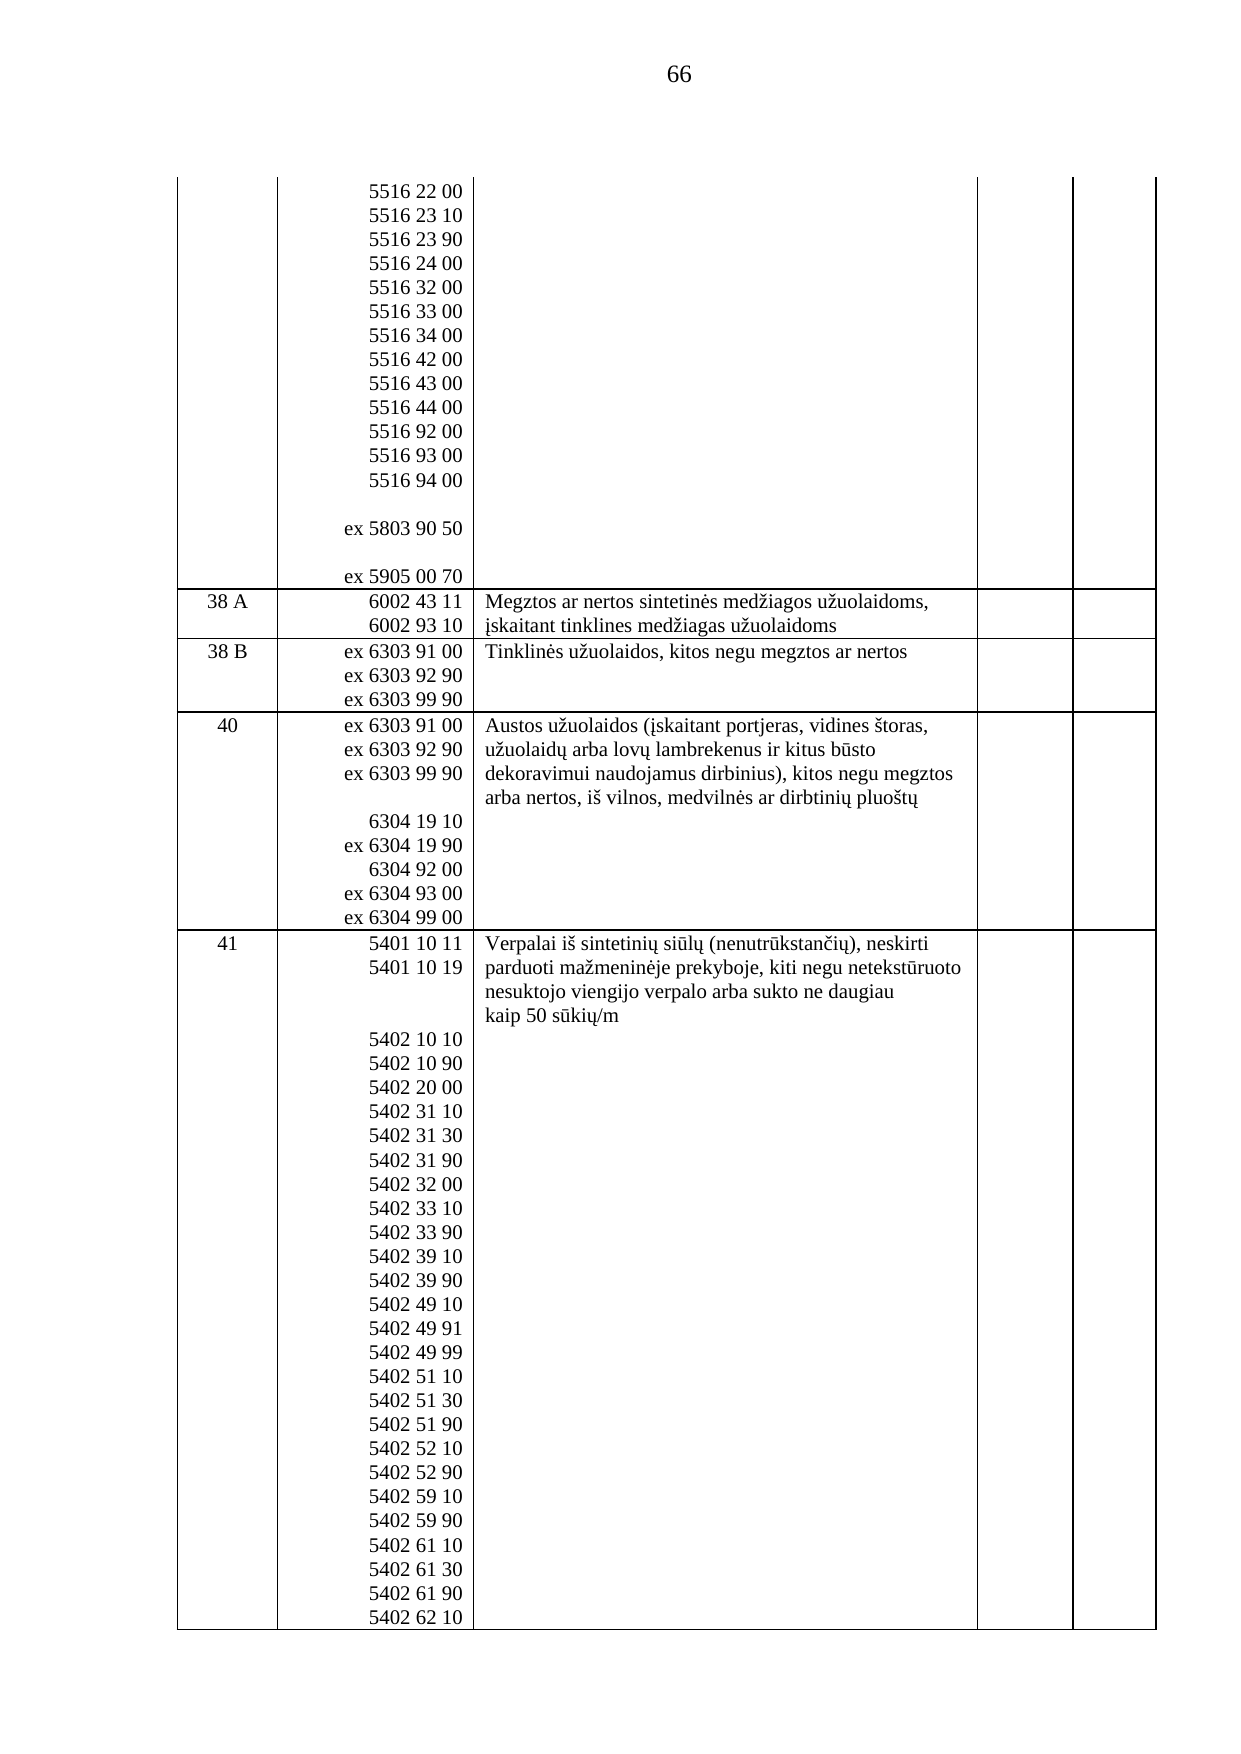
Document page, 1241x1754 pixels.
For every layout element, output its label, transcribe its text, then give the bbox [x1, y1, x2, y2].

table_cell [1176, 1533, 1181, 1629]
table_cell 5402 49 10 5402 49 91 5402 49 99 5402 51 10 5402 51 30 5402 51 90 5402 52 10 5402 52 90 5402 59 10 5402 59 90 [278, 1292, 473, 1532]
table_cell [1161, 1027, 1176, 1292]
table_cell [1161, 638, 1176, 711]
table_cell 38 B [178, 639, 277, 711]
table_cell [1161, 588, 1176, 637]
table_cell [178, 1292, 277, 1532]
table_cell [1161, 711, 1176, 929]
table_cell [1157, 323, 1161, 588]
table_cell [978, 590, 1072, 637]
table_cell 5402 10 10 5402 10 90 5402 20 00 5402 31 10 5402 31 30 5402 31 90 5402 32 00 5402 33 10 5402 33 90 5402 39 10 5402 39 90 [278, 1027, 473, 1292]
table_cell [1074, 1292, 1155, 1532]
table_cell [1157, 711, 1161, 929]
table_cell [978, 1292, 1072, 1532]
table_cell Austos užuolaidos (įskaitant portjeras, vidines štoras, užuolaidų arba lovų lambrekenus ir kitus būsto dekoravimui naudojamus dirbinius), kitos negu megztos arba nertos, iš vilnos, medvilnės ar dirbtinių pluoštų [474, 713, 977, 929]
table_cell Verpalai iš sintetinių siūlų (nenutrūkstančių), neskirti parduoti mažmeninėje prekyboje, kiti negu netekstūruoto nesuktojo viengijo verpalo arba sukto ne daugiau kaip 50 sūkių/m [474, 931, 977, 1027]
table_cell [1157, 929, 1161, 1027]
table_cell [1176, 323, 1181, 588]
table_cell [1176, 588, 1181, 637]
table_cell [978, 713, 1072, 929]
table_cell [1074, 1533, 1155, 1629]
table_cell 40 [178, 713, 277, 929]
table_cell [1176, 711, 1181, 929]
table_cell [178, 1533, 277, 1629]
table_cell [1074, 713, 1155, 929]
table_cell [1176, 1292, 1181, 1532]
table_cell [1074, 323, 1155, 588]
table_cell ex 6303 91 00 ex 6303 92 90 ex 6303 99 90 [278, 639, 473, 711]
table_cell 5402 61 10 5402 61 30 5402 61 90 5402 62 10 [278, 1533, 473, 1629]
table_cell [1176, 929, 1181, 1027]
table_cell [978, 639, 1072, 711]
table_cell [1161, 177, 1176, 323]
table_cell Megztos ar nertos sintetinės medžiagos užuolaidoms, įskaitant tinklines medžiagas užuolaidoms [474, 590, 977, 637]
table_cell [474, 1027, 977, 1292]
table_cell [1074, 177, 1155, 323]
table_cell [1161, 1292, 1176, 1532]
table_cell [1176, 1027, 1181, 1292]
table_cell [474, 177, 977, 323]
table_cell [978, 1027, 1072, 1292]
table_cell [1161, 1533, 1176, 1629]
table_cell 41 [178, 931, 277, 1027]
table_cell [474, 1292, 977, 1532]
table_cell [1176, 638, 1181, 711]
table_cell 5516 34 00 5516 42 00 5516 43 00 5516 44 00 5516 92 00 5516 93 00 5516 94 00 ex 5803 90 50 ex 5905 00 70 [278, 323, 473, 588]
table_cell ex 6303 91 00 ex 6303 92 90 ex 6303 99 90 6304 19 10 ex 6304 19 90 6304 92 00 ex 6304 93 00 ex 6304 99 00 [278, 713, 473, 929]
table_cell [1074, 931, 1155, 1027]
table_cell 6002 43 11 6002 93 10 [278, 590, 473, 637]
table_cell [178, 1027, 277, 1292]
table_cell [978, 931, 1072, 1027]
table_cell [1157, 1027, 1161, 1292]
table_cell [178, 177, 277, 323]
table_cell [474, 1533, 977, 1629]
table_cell [1157, 588, 1161, 637]
table_cell [1074, 1027, 1155, 1292]
table_cell [1074, 590, 1155, 637]
table_cell [1157, 1533, 1161, 1629]
table_cell 5516 22 00 5516 23 10 5516 23 90 5516 24 00 5516 32 00 5516 33 00 [278, 177, 473, 323]
table_cell [978, 323, 1072, 588]
table_cell 5401 10 11 5401 10 19 [278, 931, 473, 1027]
table_cell [474, 323, 977, 588]
table_cell [1161, 323, 1176, 588]
table_cell [1157, 638, 1161, 711]
table_cell [978, 177, 1072, 323]
table_cell 38 A [178, 590, 277, 637]
table_cell [978, 1533, 1072, 1629]
table_cell [1157, 177, 1161, 323]
table_cell [178, 323, 277, 588]
table_cell [1161, 929, 1176, 1027]
table_cell [1074, 639, 1155, 711]
table_cell [1176, 177, 1181, 323]
table_cell Tinklinės užuolaidos, kitos negu megztos ar nertos [474, 639, 977, 711]
table_cell [1157, 1292, 1161, 1532]
